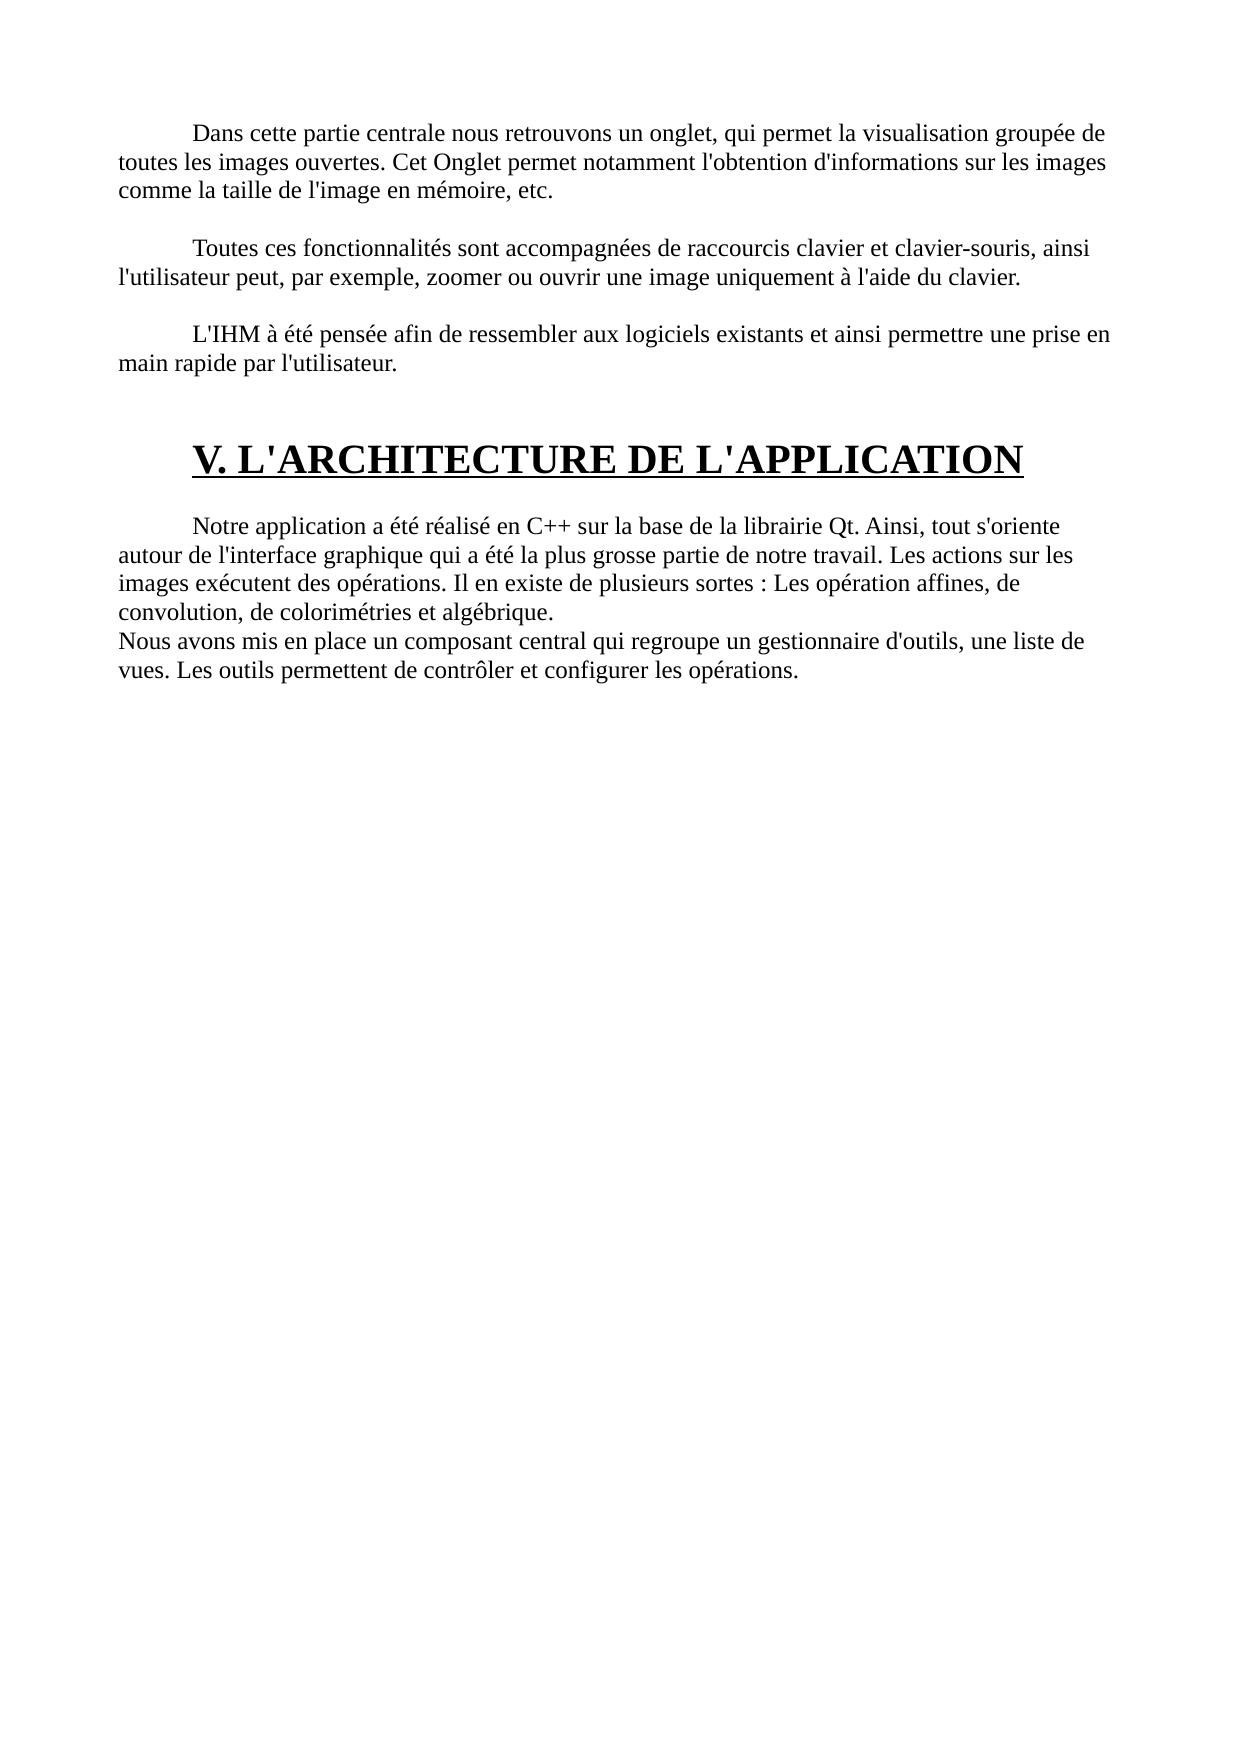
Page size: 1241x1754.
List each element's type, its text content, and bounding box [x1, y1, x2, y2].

text V. L'ARCHITECTURE DE L'APPLICATION [118, 434, 1122, 482]
text Notre application a été réalisé en C++ sur la base de la librairie Qt. Ainsi, tout s'oriente autour de l'interface graphique qui a été la plus grosse partie de notre travail. Les actions sur les images exécutent des opérations. Il en existe de plusieurs sortes : Les opération affines, de convolution, de colorimétries et algébrique. [118, 511, 1122, 626]
text Nous avons mis en place un composant central qui regroupe un gestionnaire d'outils, une liste de vues. Les outils permettent de contrôler et configurer les opérations. [118, 626, 1122, 683]
text Toutes ces fonctionnalités sont accompagnées de raccourcis clavier et clavier-souris, ainsi l'utilisateur peut, par exemple, zoomer ou ouvrir une image uniquement à l'aide du clavier. [118, 233, 1122, 291]
text Dans cette partie centrale nous retrouvons un onglet, qui permet la visualisation groupée de toutes les images ouvertes. Cet Onglet permet notamment l'obtention d'informations sur les images comme la taille de l'image en mémoire, etc. [118, 118, 1122, 204]
text L'IHM à été pensée afin de ressembler aux logiciels existants et ainsi permettre une prise en main rapide par l'utilisateur. [118, 319, 1122, 377]
